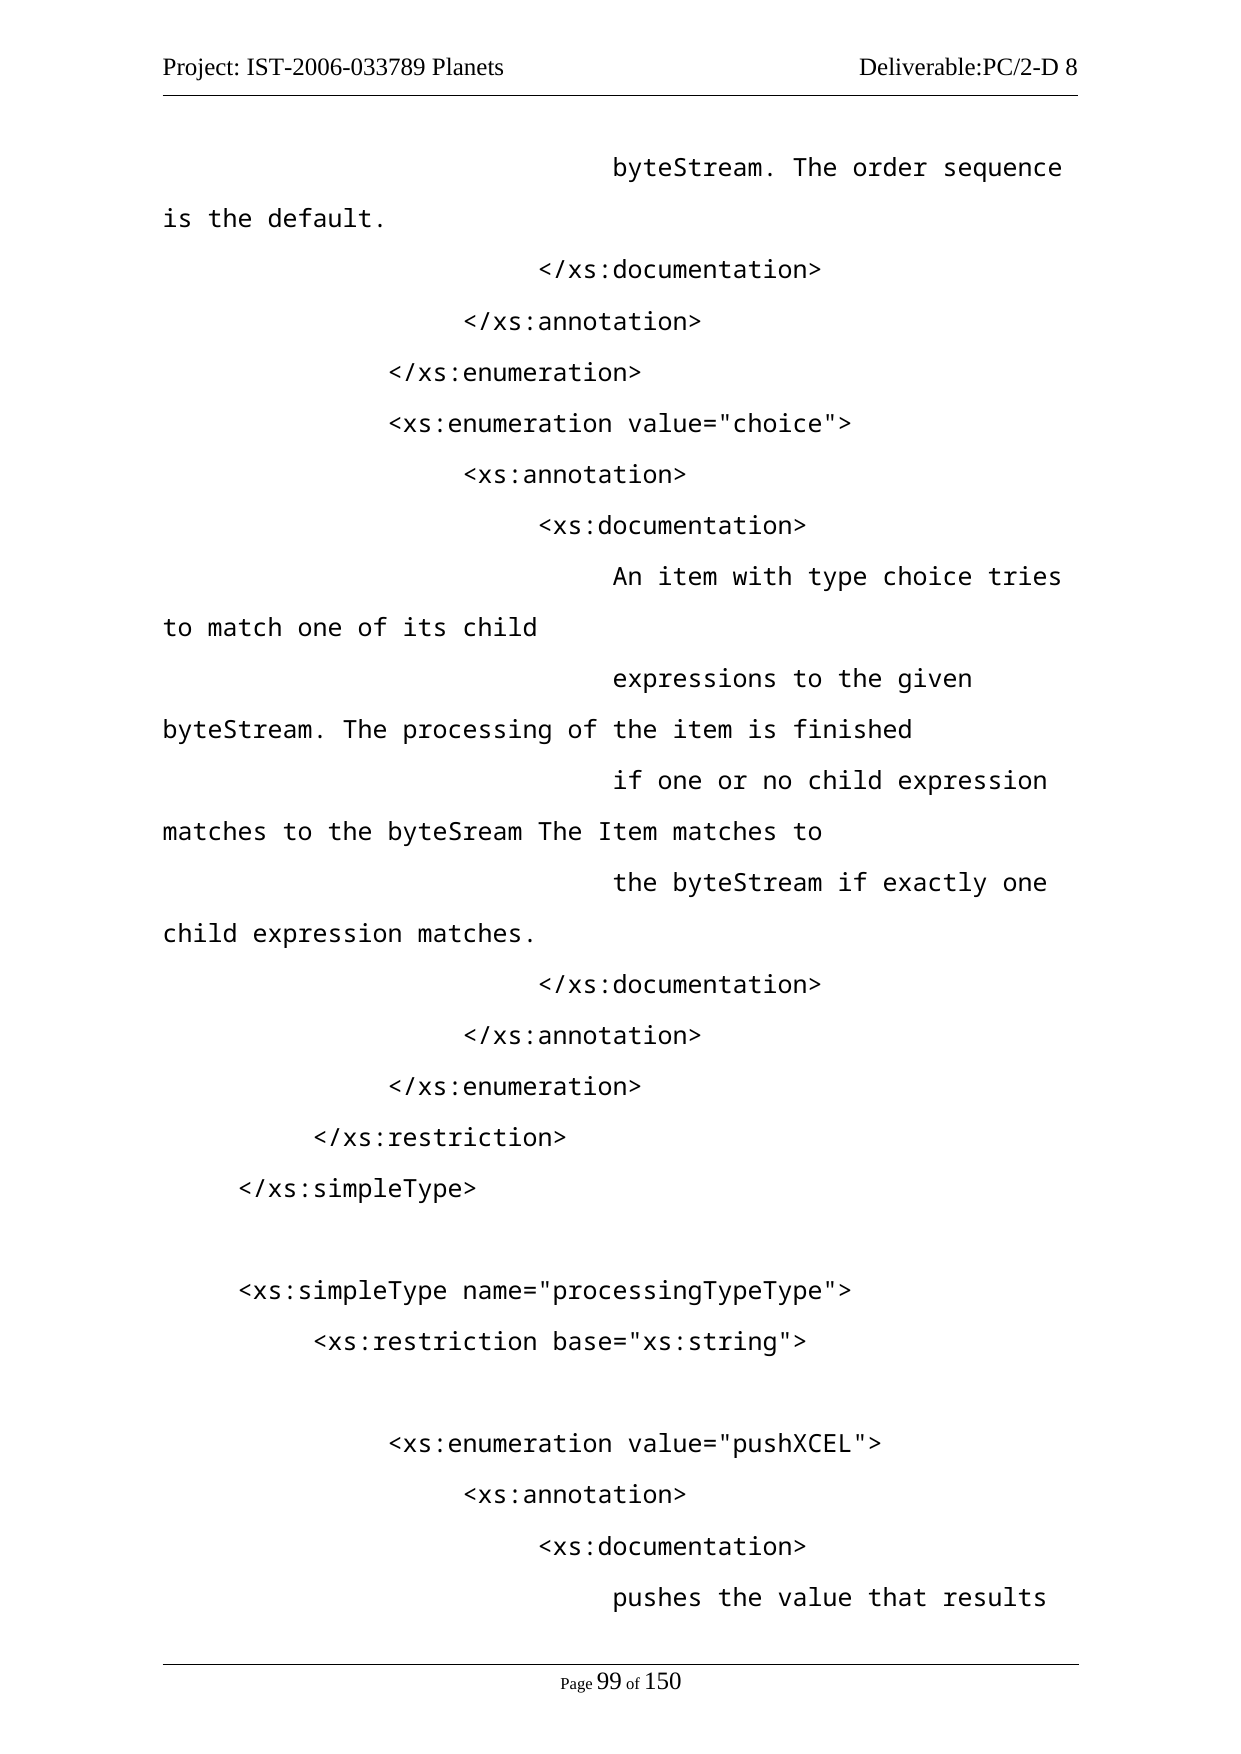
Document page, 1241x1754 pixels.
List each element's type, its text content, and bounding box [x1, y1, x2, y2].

text <xs:restriction base="xs:string"> [162, 1324, 1078, 1358]
text expressions to the given byteStream. The processing of the item is finished [162, 660, 1078, 746]
text <xs:enumeration value="choice"> [162, 405, 1078, 439]
text <xs:enumeration value="pushXCEL"> [162, 1426, 1078, 1460]
text </xs:restriction> [162, 1120, 1078, 1154]
text </xs:annotation> [162, 303, 1078, 337]
text An item with type choice tries to match one of its child [162, 558, 1078, 643]
text </xs:documentation> [162, 967, 1078, 1001]
text <xs:simpleType name="processingTypeType"> [162, 1273, 1078, 1307]
text </xs:enumeration> [162, 1069, 1078, 1103]
text if one or no child expression matches to the byteSream The Item matches to [162, 762, 1078, 848]
text byteStream. The order sequence is the default. [162, 150, 1078, 235]
text pushes the value that results [162, 1579, 1078, 1613]
text </xs:simpleType> [162, 1171, 1078, 1205]
text </xs:enumeration> [162, 354, 1078, 388]
text </xs:documentation> [162, 252, 1078, 286]
text <xs:documentation> [162, 1528, 1078, 1562]
text <xs:annotation> [162, 1477, 1078, 1511]
text <xs:annotation> [162, 456, 1078, 490]
text the byteStream if exactly one child expression matches. [162, 864, 1078, 950]
text <xs:documentation> [162, 507, 1078, 541]
text </xs:annotation> [162, 1018, 1078, 1052]
